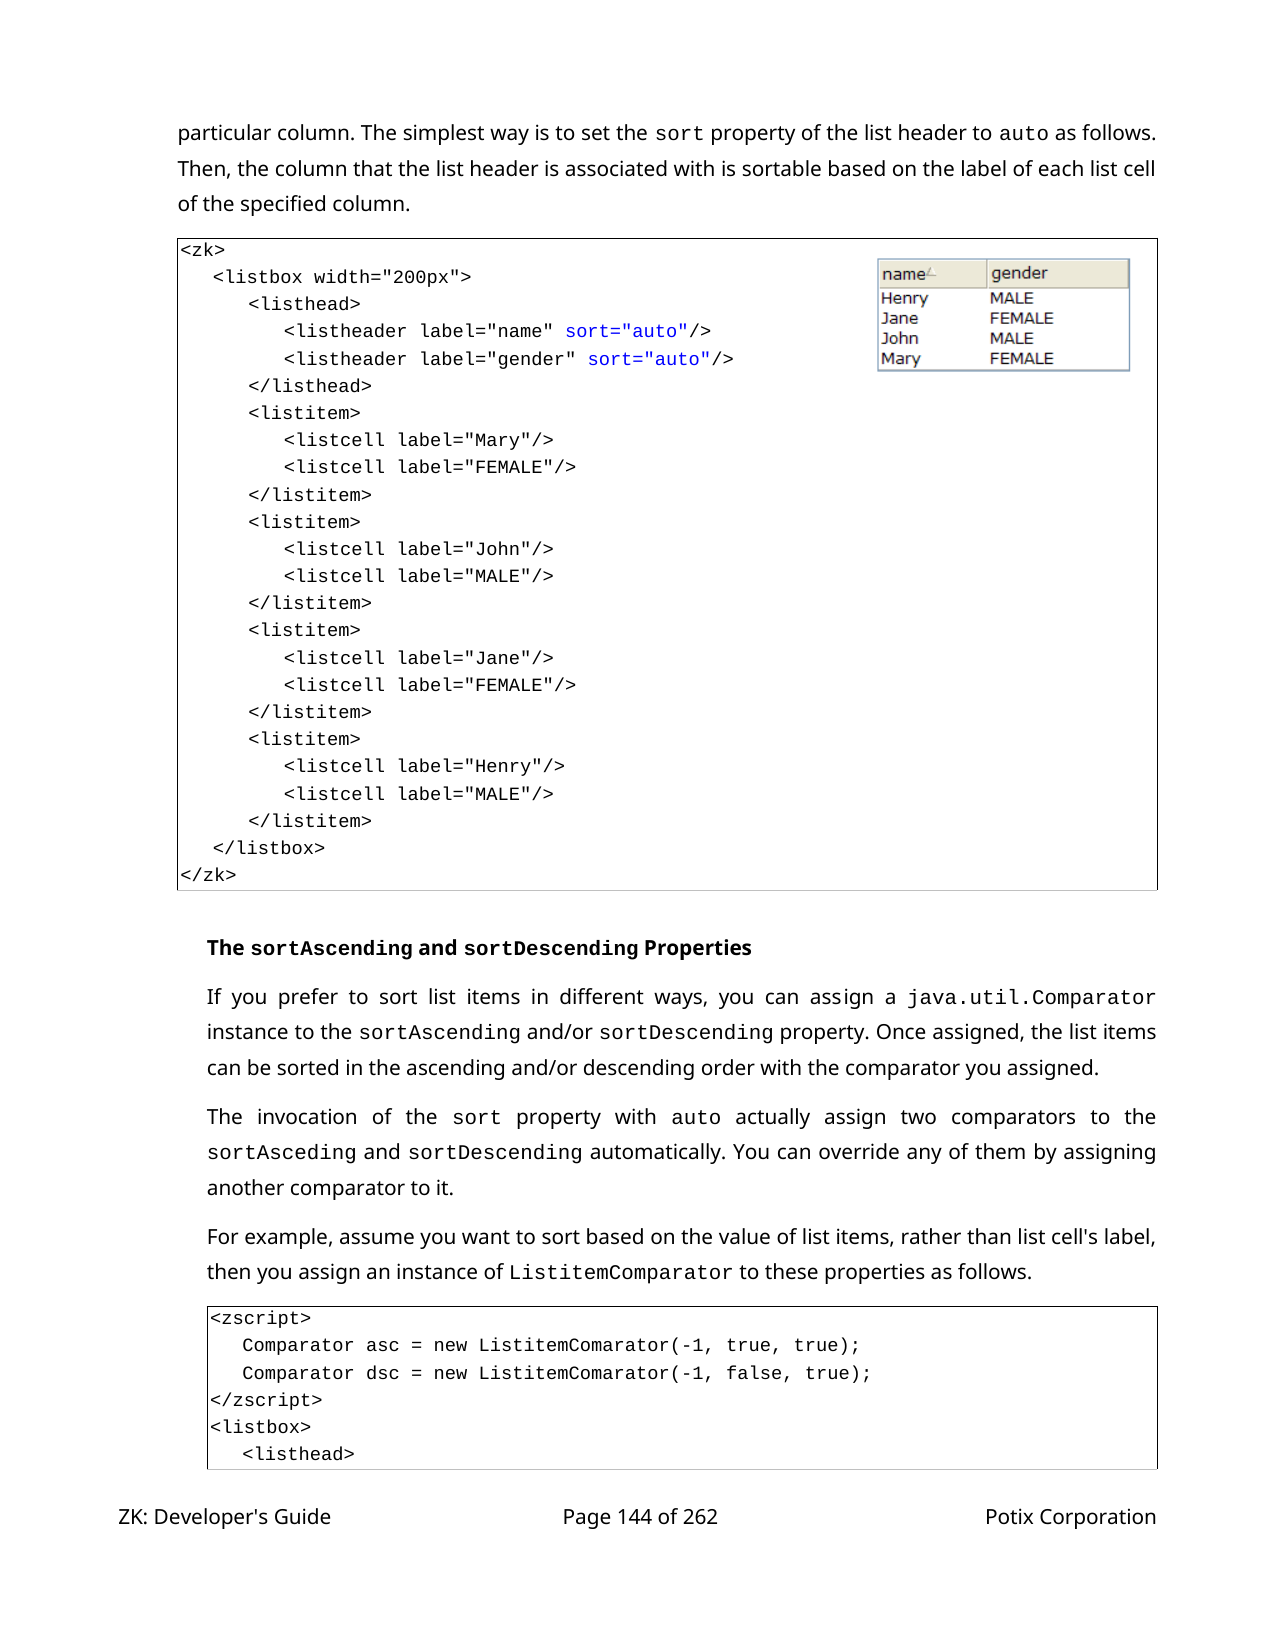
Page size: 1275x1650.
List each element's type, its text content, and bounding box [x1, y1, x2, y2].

picture [875, 256, 1134, 373]
text <listbox> [208, 1415, 1157, 1439]
text <listheader label="name" sort="auto"/> [178, 319, 875, 343]
text <listheader label="gender" sort="auto"/> [178, 346, 875, 371]
text </zk> [178, 863, 1157, 890]
text The invocation of the sort property with auto actually assign two comparators to the sortAsceding and sortDescending automatically. You can override any of them by assigning another comparator to it. [207, 1102, 1157, 1201]
text <zscript> [208, 1307, 1157, 1330]
text <listitem> [178, 727, 1157, 751]
text <listcell label="John"/> [178, 537, 1157, 561]
text </listitem> [178, 591, 1157, 615]
text [1134, 292, 1157, 316]
text Comparator asc = new ListitemComarator(-1, true, true); [208, 1333, 1157, 1358]
text </listitem> [178, 700, 1157, 724]
text </listbox> [178, 836, 1157, 860]
text <listitem> [178, 509, 1157, 534]
text <zk> [178, 239, 1157, 262]
text </listitem> [178, 809, 1157, 833]
text <listcell label="FEMALE"/> [178, 673, 1157, 697]
text <listcell label="Jane"/> [178, 646, 1157, 670]
text <listcell label="Mary"/> [178, 428, 1157, 452]
text <listbox width="200px"> [178, 265, 875, 289]
text Comparator dsc = new ListitemComarator(-1, false, true); [208, 1361, 1157, 1385]
text <listhead> [208, 1442, 1157, 1469]
text <listcell label="FEMALE"/> [178, 455, 1157, 479]
text </zscript> [208, 1388, 1157, 1412]
text For example, assume you want to sort based on the value of list items, rather than list cell's label, then you assign an instance of ListitemComparator to these properties as follows. [207, 1222, 1157, 1286]
text particular column. The simplest way is to set the sort property of the list header to auto as follows. Then, the column that the list header is associated with is sortable based on the label of each list cell of the specified column. [177, 118, 1157, 217]
text [1134, 265, 1157, 289]
text <listitem> [178, 401, 1157, 425]
text <listhead> [178, 292, 875, 316]
text </listhead> [178, 374, 1157, 398]
subtitle The sortAscending and sortDescending Properties [207, 933, 1157, 961]
text <listcell label="MALE"/> [178, 781, 1157, 806]
text </listitem> [178, 482, 1157, 507]
text <listcell label="MALE"/> [178, 564, 1157, 588]
text <listcell label="Henry"/> [178, 754, 1157, 778]
text <listitem> [178, 618, 1157, 643]
text If you prefer to sort list items in different ways, you can assign a java.util.Comparator instance to the sortAscending and/or sortDescending property. Once assigned, the list items can be sorted in the ascending and/or descending order with the comparator you assigned. [207, 982, 1157, 1081]
